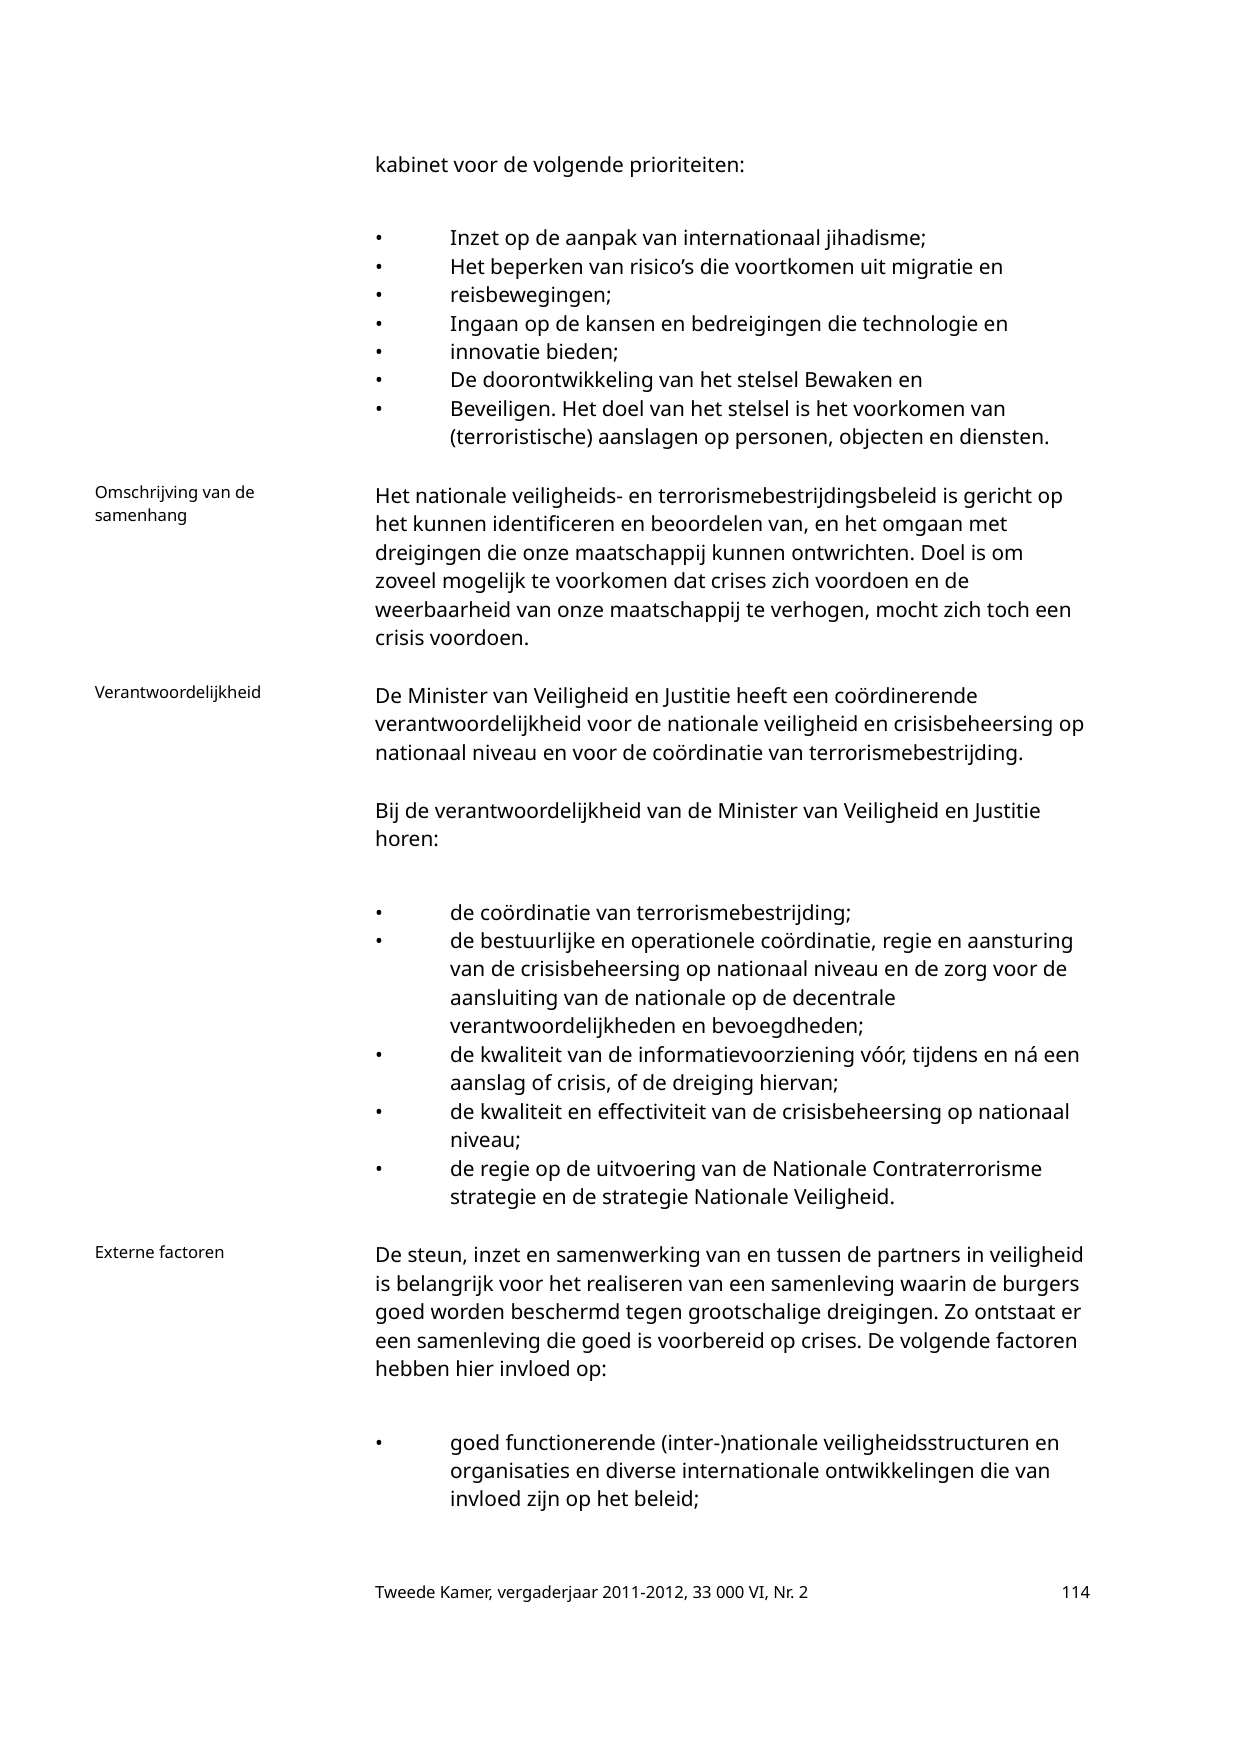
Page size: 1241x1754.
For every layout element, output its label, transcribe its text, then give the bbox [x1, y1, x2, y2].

text kabinet voor de volgende prioriteiten: [375, 150, 1090, 178]
list innovatie bieden; [375, 337, 1090, 366]
list De doorontwikkeling van het stelsel Bewaken en [375, 366, 1090, 394]
text Bij de verantwoordelijkheid van de Minister van Veiligheid en Justitie horen: [375, 796, 1090, 853]
text Verantwoordelijkheid [94, 681, 328, 704]
text De steun, inzet en samenwerking van en tussen de partners in veiligheid is belangrijk voor het realiseren van een samenleving waarin de burgers goed worden beschermd tegen grootschalige dreigingen. Zo ontstaat er een samenleving die goed is voorbereid op crises. De volgende factoren hebben hier invloed op: [375, 1241, 1090, 1383]
list Inzet op de aanpak van internationaal jihadisme; [375, 223, 1090, 252]
list de kwaliteit van de informatievoorziening vóór, tijdens en ná een aanslag of crisis, of de dreiging hiervan; [375, 1040, 1090, 1097]
list de coördinatie van terrorismebestrijding; [375, 898, 1090, 926]
text De Minister van Veiligheid en Justitie heeft een coördinerende verantwoordelijkheid voor de nationale veiligheid en crisisbeheersing op nationaal niveau en voor de coördinatie van terrorismebestrijding. [375, 681, 1090, 766]
list goed functionerende (inter-)nationale veiligheidsstructuren en organisaties en diverse internationale ontwikkelingen die van invloed zijn op het beleid; [375, 1428, 1090, 1513]
list de bestuurlijke en operationele coördinatie, regie en aansturing van de crisisbeheersing op nationaal niveau en de zorg voor de aansluiting van de nationale op de decentrale verantwoordelijkheden en bevoegdheden; [375, 926, 1090, 1040]
list reisbewegingen; [375, 280, 1090, 309]
list de kwaliteit en effectiviteit van de crisisbeheersing op nationaal niveau; [375, 1097, 1090, 1154]
text Het nationale veiligheids- en terrorismebestrijdingsbeleid is gericht op het kunnen identificeren en beoordelen van, en het omgaan met dreigingen die onze maatschappij kunnen ontwrichten. Doel is om zoveel mogelijk te voorkomen dat crises zich voordoen en de weerbaarheid van onze maatschappij te verhogen, mocht zich toch een crisis voordoen. [375, 481, 1090, 652]
list Beveiligen. Het doel van het stelsel is het voorkomen van (terroristische) aanslagen op personen, objecten en diensten. [375, 394, 1090, 451]
list de regie op de uitvoering van de Nationale Contraterrorisme strategie en de strategie Nationale Veiligheid. [375, 1154, 1090, 1211]
list Ingaan op de kansen en bedreigingen die technologie en [375, 309, 1090, 337]
text Externe factoren [94, 1241, 328, 1263]
list Het beperken van risico’s die voortkomen uit migratie en [375, 252, 1090, 280]
text Omschrijving van de samenhang [94, 481, 328, 526]
